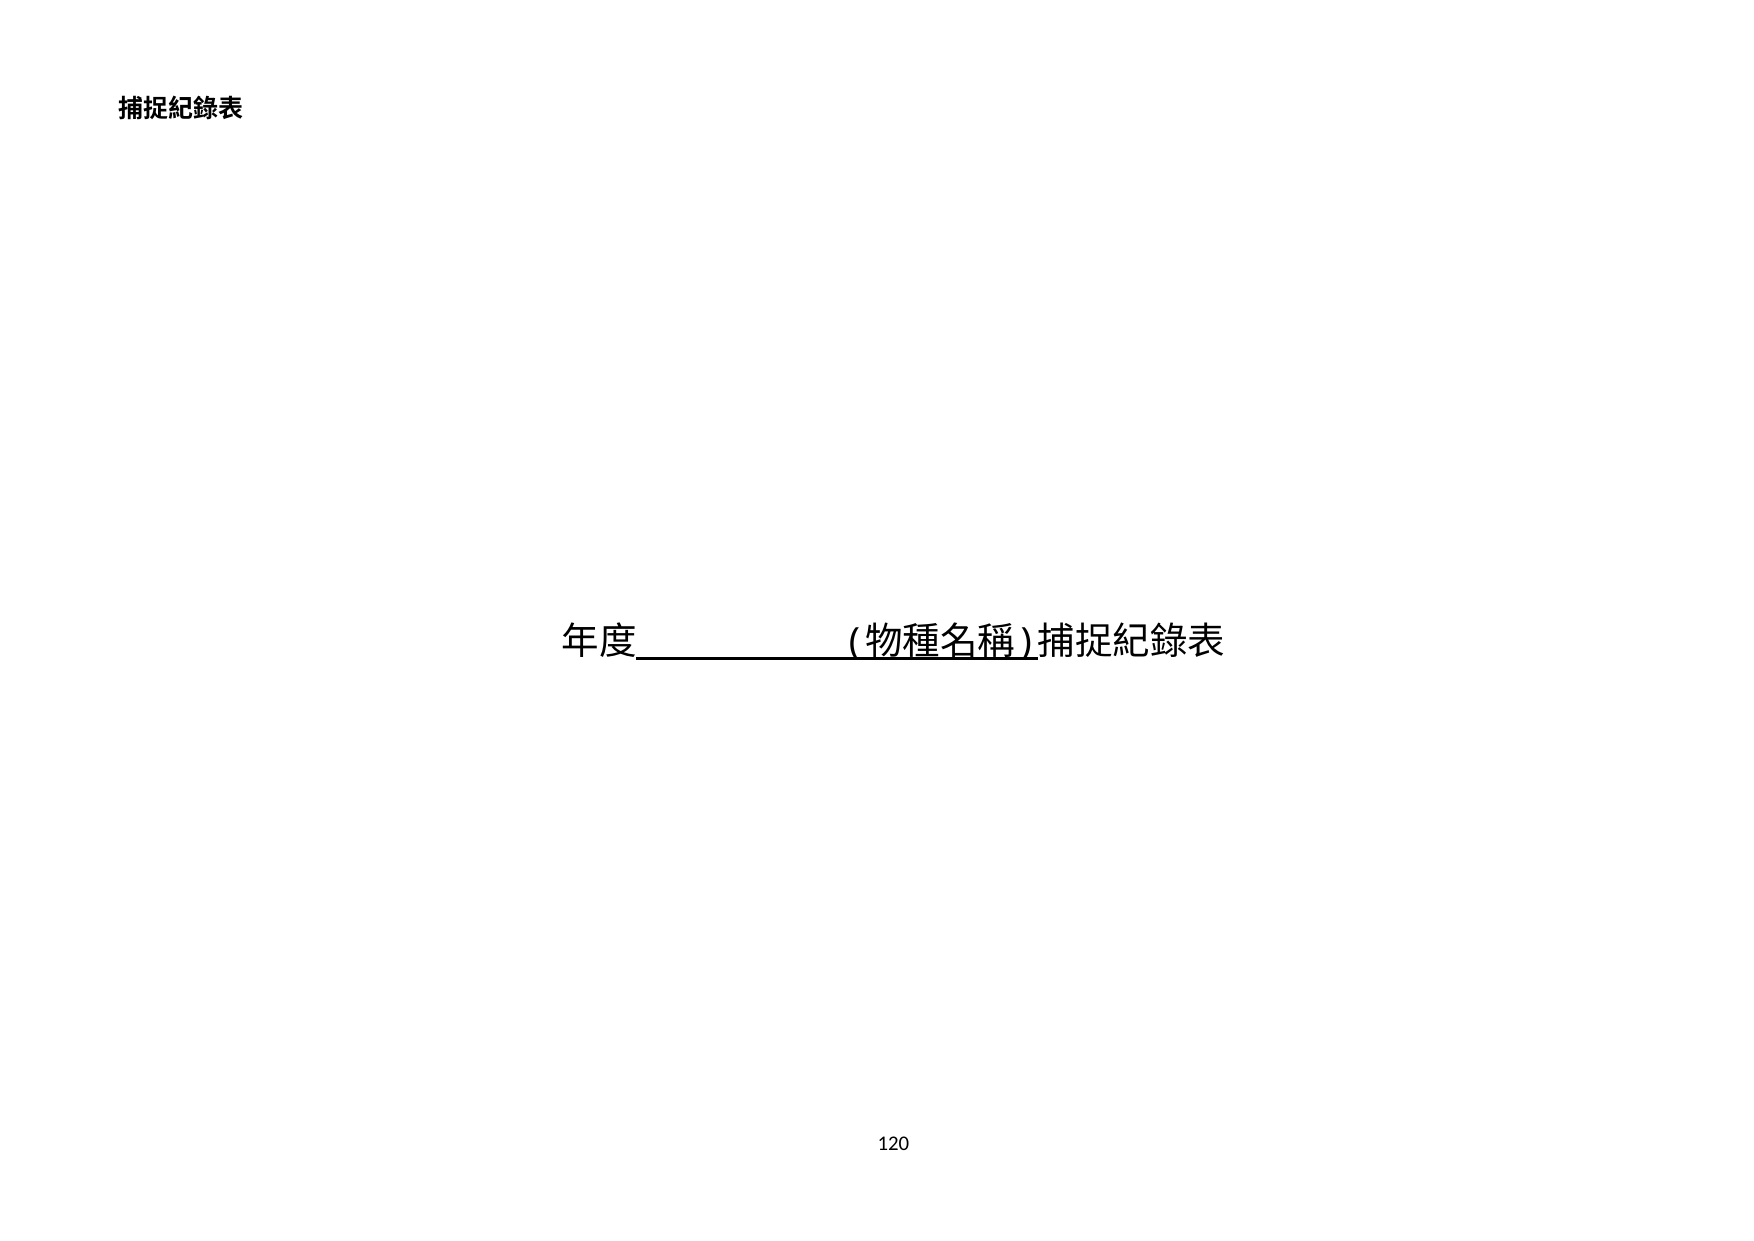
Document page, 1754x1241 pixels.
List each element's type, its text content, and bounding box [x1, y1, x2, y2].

text 年度 (物種名稱)捕捉紀錄表 [118, 596, 1668, 659]
